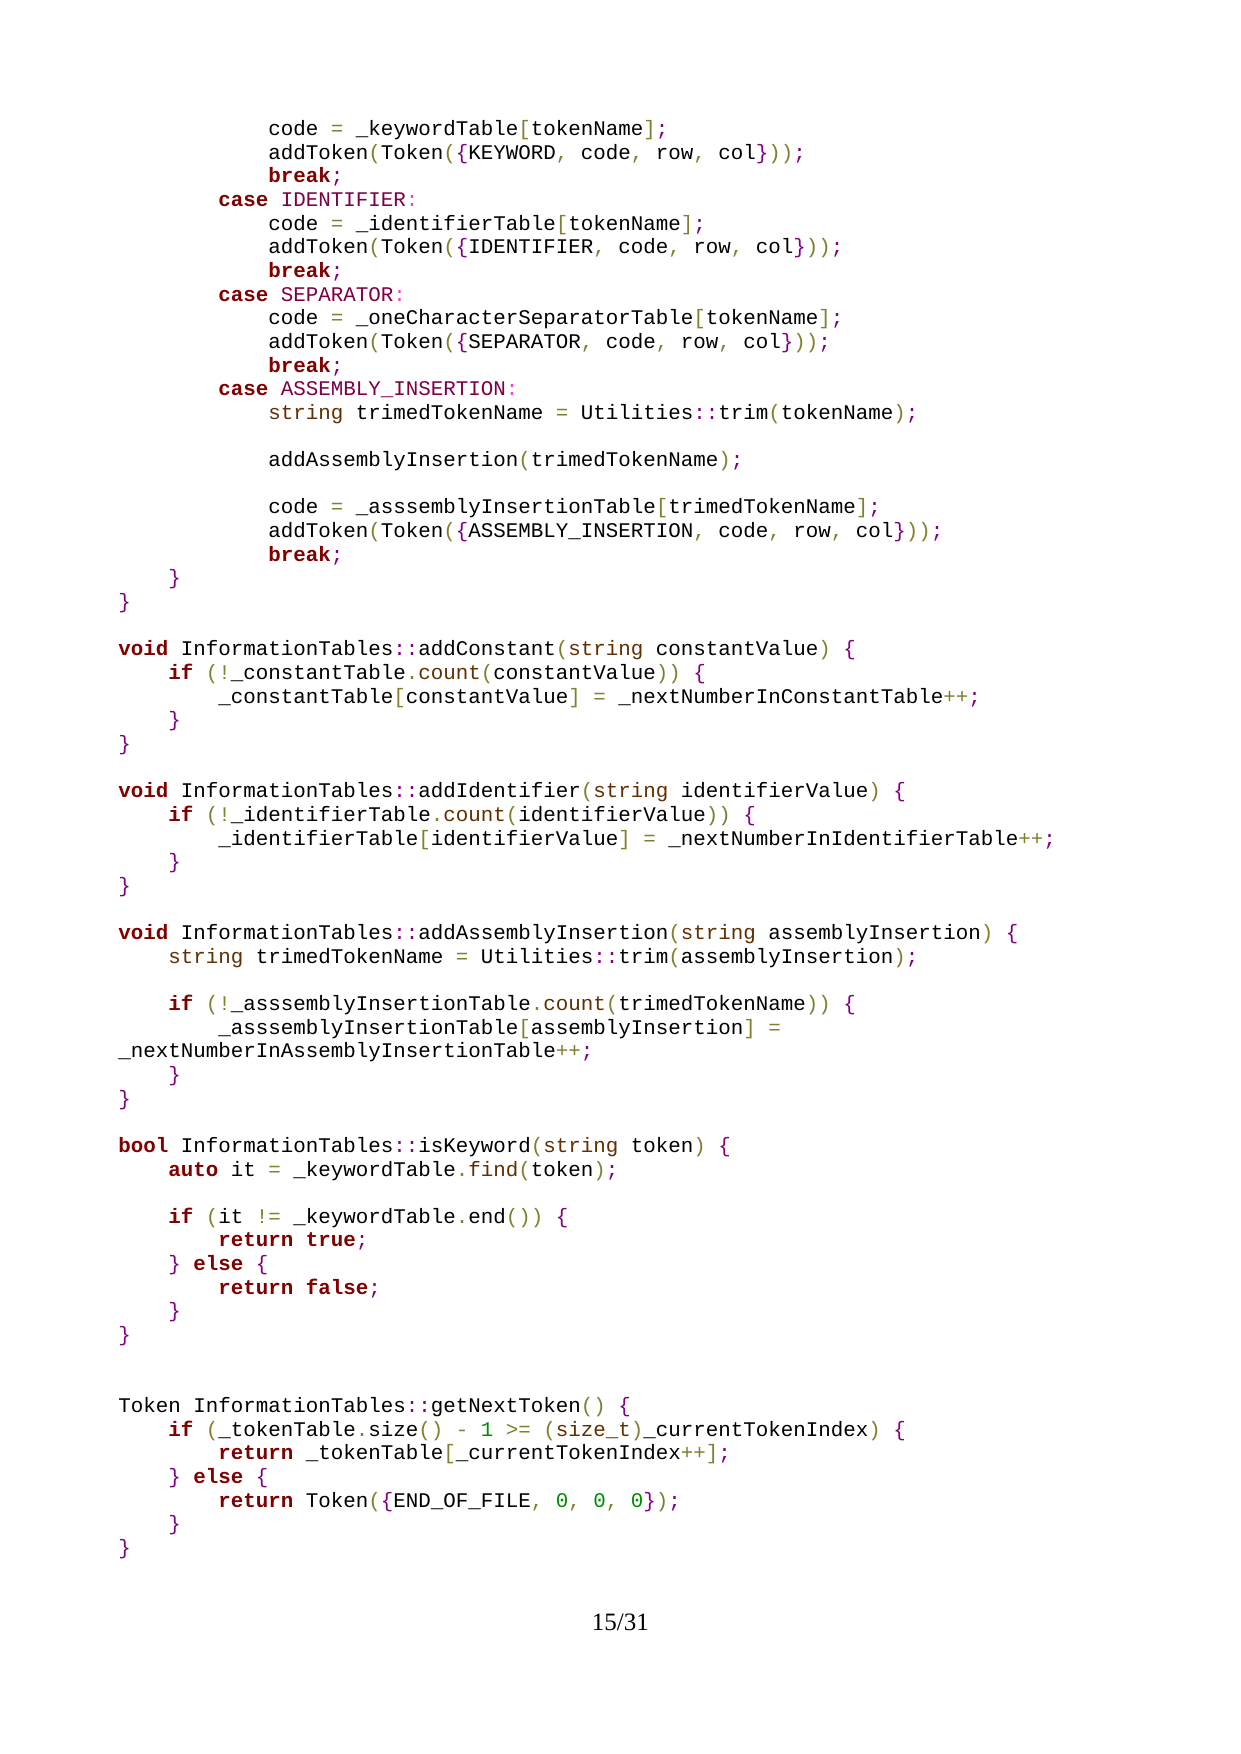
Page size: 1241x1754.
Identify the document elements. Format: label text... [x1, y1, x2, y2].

text case SEPARATOR: [118, 284, 1122, 307]
text return Token({END_OF_FILE, 0, 0, 0}); [118, 1489, 1122, 1513]
text return true; [118, 1229, 1122, 1253]
text _constantTable[constantValue] = _nextNumberInConstantTable++; [118, 686, 1122, 709]
text return _tokenTable[_currentTokenIndex++]; [118, 1442, 1122, 1466]
text return false; [118, 1277, 1122, 1300]
text } [118, 1513, 1122, 1537]
text addAssemblyInsertion(trimedTokenName); [118, 449, 1122, 473]
text code = _oneCharacterSeparatorTable[tokenName]; [118, 307, 1122, 331]
text if (!_constantTable.count(constantValue)) { [118, 662, 1122, 686]
text addToken(Token({IDENTIFIER, code, row, col})); [118, 236, 1122, 260]
text _identifierTable[identifierValue] = _nextNumberInIdentifierTable++; [118, 827, 1122, 851]
text case IDENTIFIER: [118, 189, 1122, 213]
text addToken(Token({KEYWORD, code, row, col})); [118, 142, 1122, 165]
text } [118, 1537, 1122, 1561]
text } [118, 733, 1122, 757]
text void InformationTables::addIdentifier(string identifierValue) { [118, 780, 1122, 804]
text } [118, 1300, 1122, 1324]
text Token InformationTables::getNextToken() { [118, 1395, 1122, 1419]
text } else { [118, 1466, 1122, 1489]
text } [118, 875, 1122, 898]
text } [118, 591, 1122, 615]
text } [118, 1088, 1122, 1111]
text break; [118, 354, 1122, 378]
text if (!_asssemblyInsertionTable.count(trimedTokenName)) { [118, 993, 1122, 1017]
text void InformationTables::addAssemblyInsertion(string assemblyInsertion) { [118, 922, 1122, 946]
text addToken(Token({ASSEMBLY_INSERTION, code, row, col})); [118, 520, 1122, 544]
text code = _keywordTable[tokenName]; [118, 118, 1122, 142]
text code = _asssemblyInsertionTable[trimedTokenName]; [118, 496, 1122, 520]
text if (!_identifierTable.count(identifierValue)) { [118, 804, 1122, 827]
text string trimedTokenName = Utilities::trim(assemblyInsertion); [118, 946, 1122, 969]
text if (_tokenTable.size() - 1 >= (size_t)_currentTokenIndex) { [118, 1419, 1122, 1442]
text } [118, 1064, 1122, 1088]
text addToken(Token({SEPARATOR, code, row, col})); [118, 331, 1122, 354]
text code = _identifierTable[tokenName]; [118, 213, 1122, 236]
text _asssemblyInsertionTable[assemblyInsertion] = _nextNumberInAssemblyInsertionTable++; [118, 1017, 1122, 1064]
text break; [118, 544, 1122, 567]
text } else { [118, 1253, 1122, 1277]
text break; [118, 260, 1122, 284]
text bool InformationTables::isKeyword(string token) { [118, 1135, 1122, 1158]
text } [118, 567, 1122, 591]
text void InformationTables::addConstant(string constantValue) { [118, 638, 1122, 662]
text string trimedTokenName = Utilities::trim(tokenName); [118, 402, 1122, 426]
text } [118, 851, 1122, 875]
text } [118, 1324, 1122, 1348]
text auto it = _keywordTable.find(token); [118, 1158, 1122, 1182]
text } [118, 709, 1122, 733]
text case ASSEMBLY_INSERTION: [118, 378, 1122, 402]
text break; [118, 165, 1122, 189]
text if (it != _keywordTable.end()) { [118, 1206, 1122, 1229]
